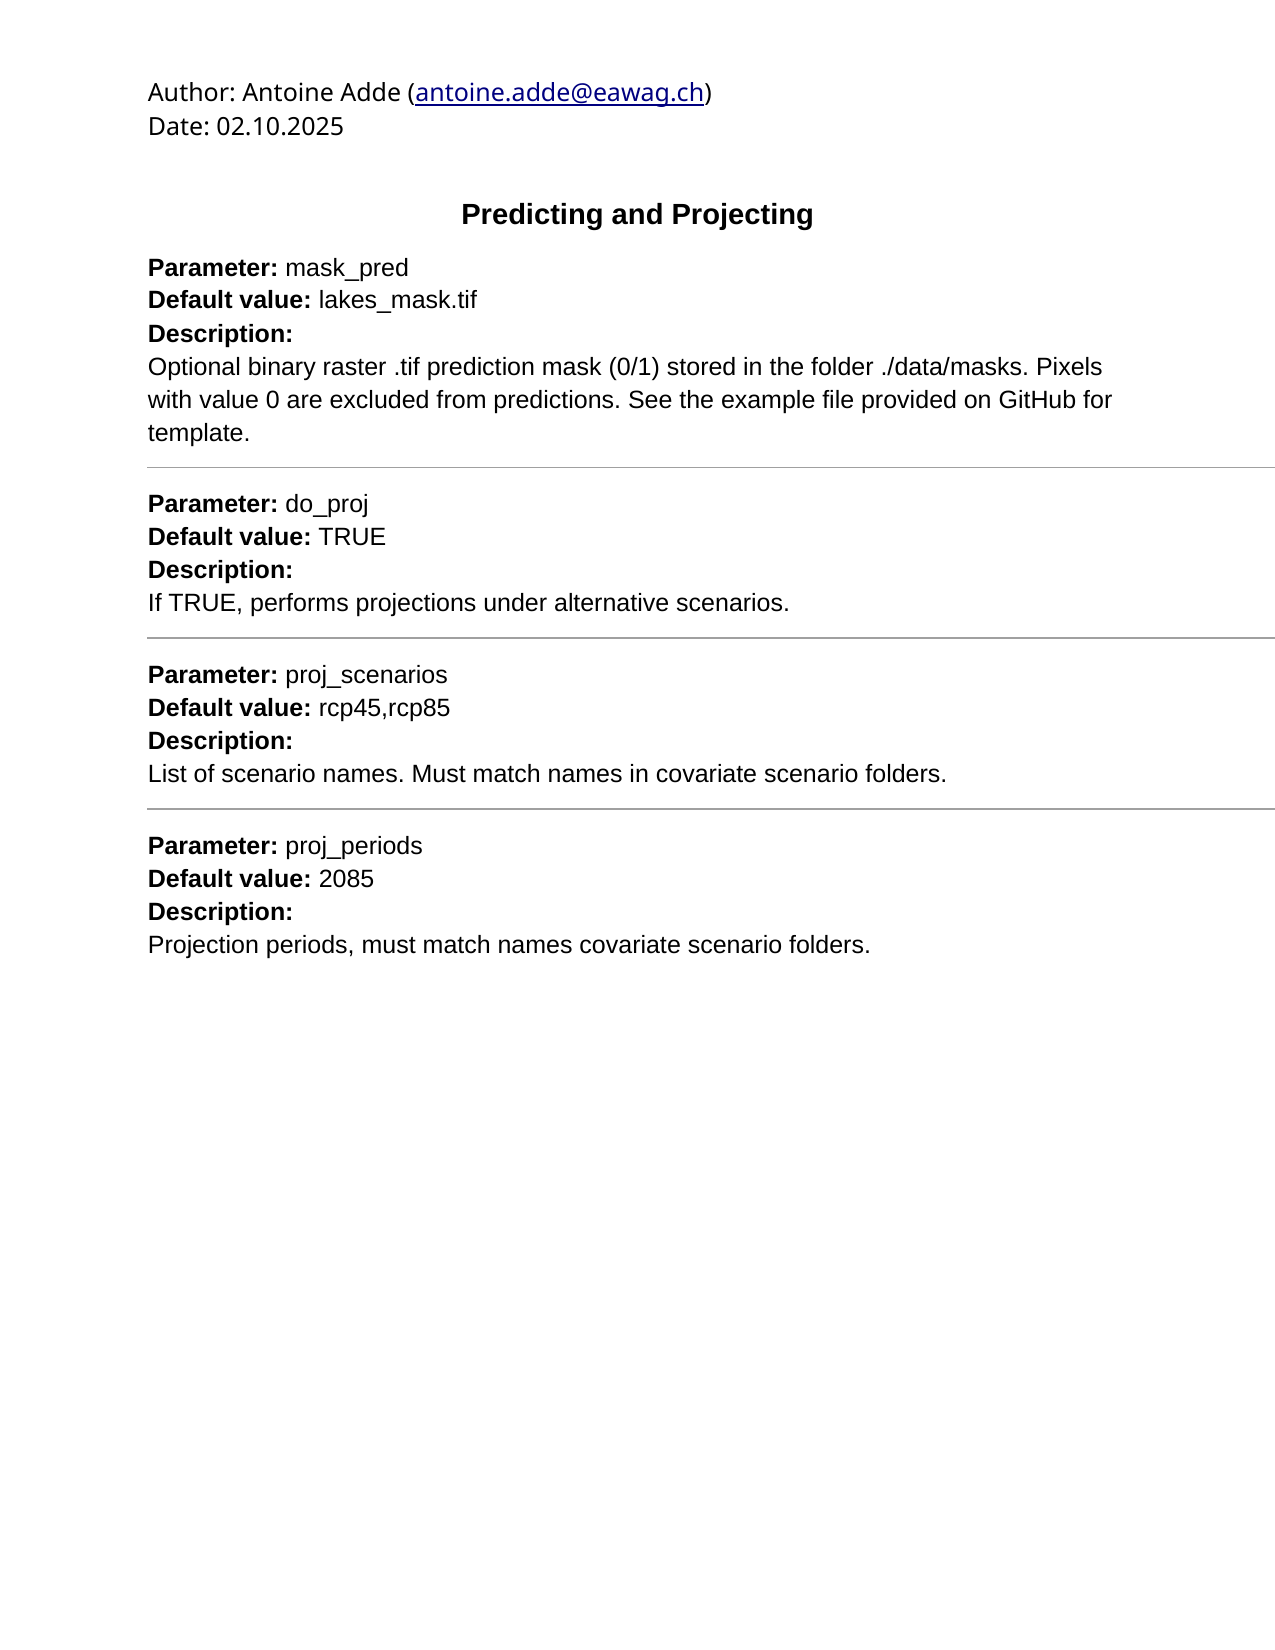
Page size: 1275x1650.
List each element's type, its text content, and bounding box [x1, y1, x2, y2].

text Parameter: proj_scenarios Default value: rcp45,rcp85 Description: List of scenario names. Must match names in covariate scenario folders. [148, 660, 1127, 788]
text Parameter: proj_periods Default value: 2085 Description: Projection periods, must match names covariate scenario folders. [148, 831, 1127, 959]
text Parameter: do_proj Default value: TRUE Description: If TRUE, performs projections under alternative scenarios. [148, 489, 1127, 617]
text Predicting and Projecting [148, 197, 1127, 231]
text Parameter: mask_pred Default value: lakes_mask.tif Description: Optional binary raster .tif prediction mask (0/1) stored in the folder ./data/masks. Pixels with value 0 are excluded from predictions. See the example file provided on GitHub for template. [148, 252, 1127, 446]
